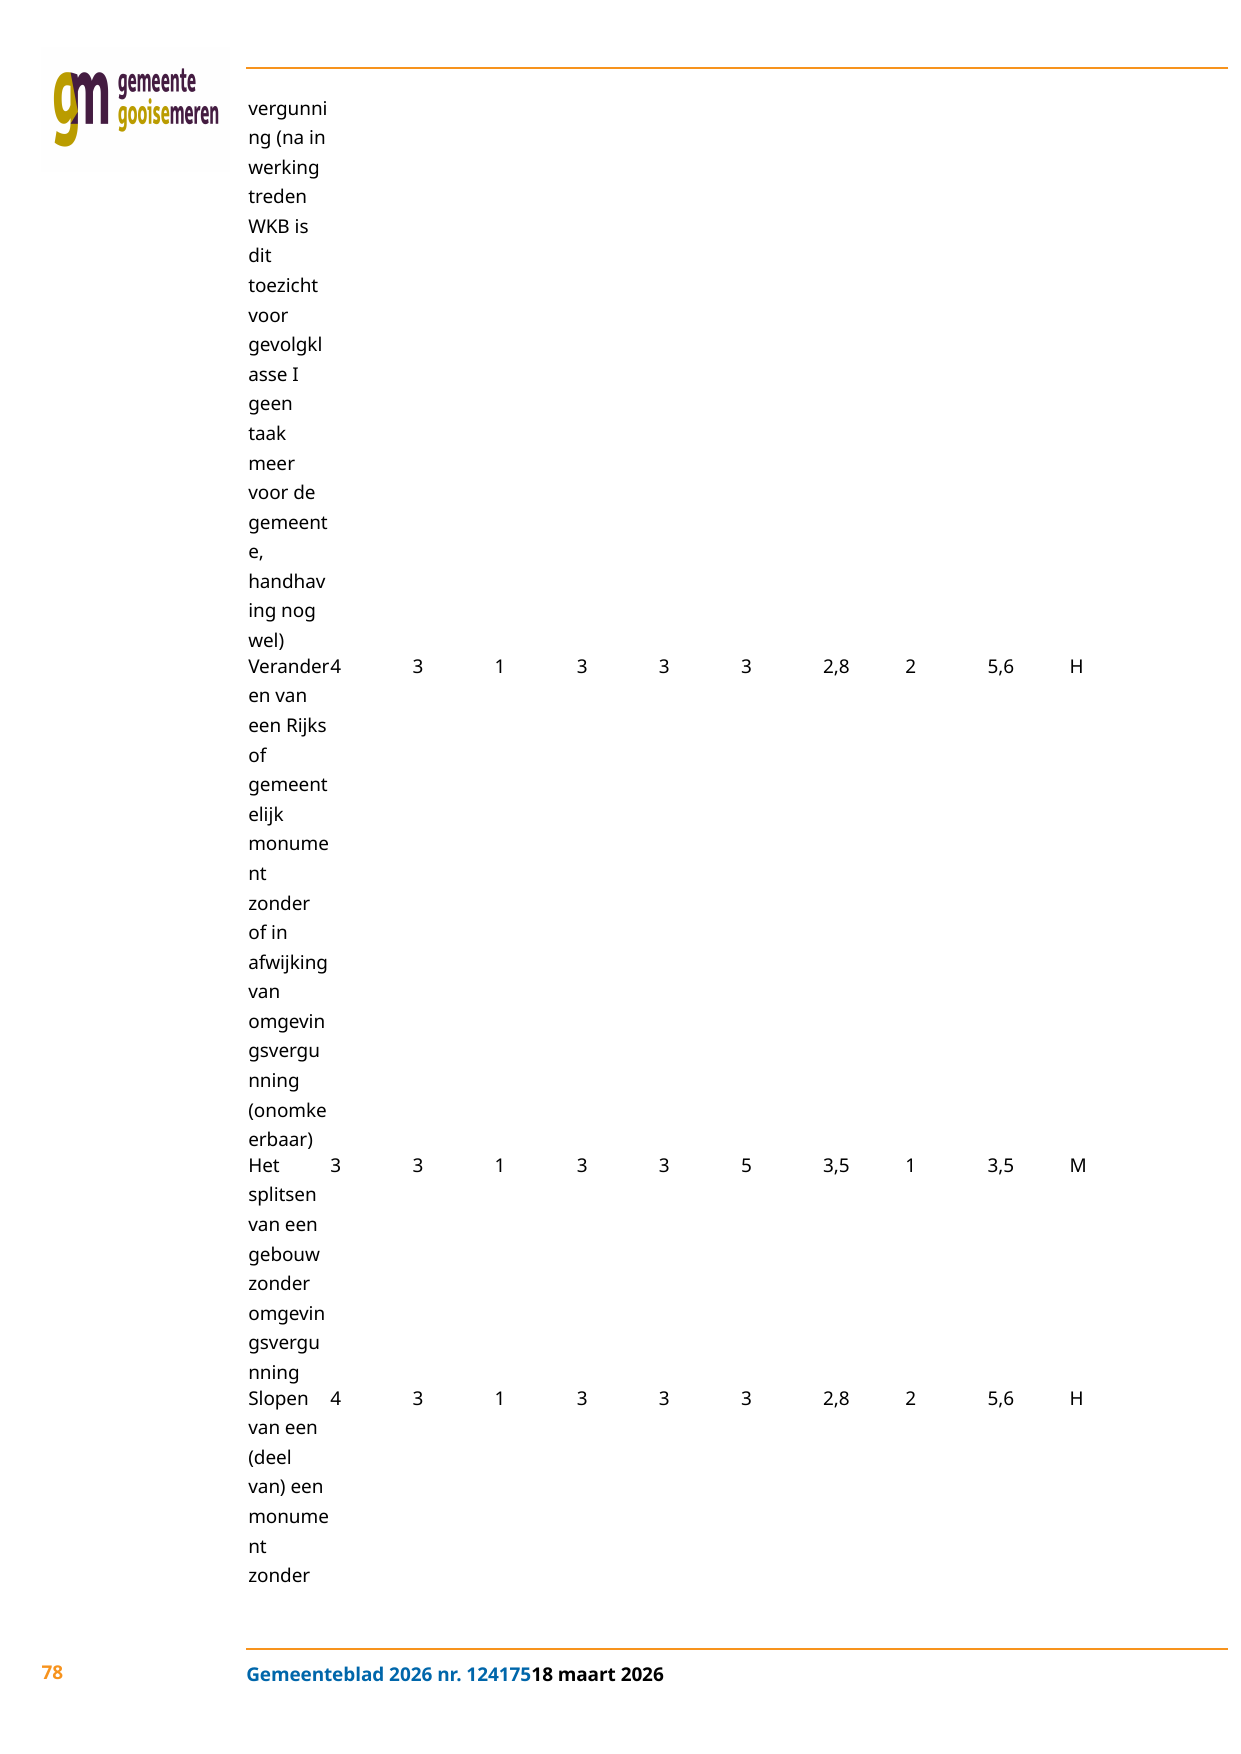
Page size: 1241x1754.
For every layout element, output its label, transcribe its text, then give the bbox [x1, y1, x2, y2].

table_cell [987, 95, 1069, 653]
table_cell 2 [905, 653, 987, 1152]
table_cell H [1069, 1385, 1152, 1588]
table_cell 1 [494, 653, 577, 1152]
table_cell 3,5 [987, 1152, 1069, 1385]
table_cell Slopen van een (deel van) een monument zonder [248, 1385, 330, 1588]
table_cell 3 [741, 1385, 823, 1588]
table_cell M [1069, 1152, 1152, 1385]
table_cell vergunning (na in werking treden WKB is dit toezicht voor gevolgklasse I geen taak meer voor de gemeente, handhaving nog wel) [248, 95, 330, 653]
table_cell H [1069, 653, 1152, 1152]
table_cell [330, 95, 412, 653]
table_cell [412, 95, 494, 653]
table_cell 5 [741, 1152, 823, 1385]
table_cell 3 [659, 1385, 741, 1588]
table_cell 1 [905, 1152, 987, 1385]
table_cell 3 [577, 653, 659, 1152]
table_cell 5,6 [987, 1385, 1069, 1588]
table_cell [1069, 95, 1152, 653]
table_cell 3 [659, 653, 741, 1152]
table_cell [823, 95, 905, 653]
table_cell 3 [412, 653, 494, 1152]
table_cell [741, 95, 823, 653]
table_cell 1 [494, 1152, 577, 1385]
table_cell Veranderen van een Rijks of gemeentelijk monument zonder of in afwijking van omgevingsvergunning (onomkeerbaar) [248, 653, 330, 1152]
table_cell 2 [905, 1385, 987, 1588]
picture [41, 47, 231, 172]
table_cell 3 [577, 1385, 659, 1588]
table_cell [905, 95, 987, 653]
table_cell 3 [412, 1385, 494, 1588]
table_cell 3 [577, 1152, 659, 1385]
table_cell 3 [659, 1152, 741, 1385]
table_cell 3 [330, 1152, 412, 1385]
table_cell 2,8 [823, 653, 905, 1152]
table_cell 1 [494, 1385, 577, 1588]
table_cell [577, 95, 659, 653]
table_cell 3 [412, 1152, 494, 1385]
table_cell 5,6 [987, 653, 1069, 1152]
table_cell [659, 95, 741, 653]
table_cell [494, 95, 577, 653]
table_cell 4 [330, 653, 412, 1152]
table_cell 3,5 [823, 1152, 905, 1385]
table_cell Het splitsen van een gebouw zonder omgevingsvergunning [248, 1152, 330, 1385]
table_cell 3 [741, 653, 823, 1152]
table_cell 4 [330, 1385, 412, 1588]
table_cell 2,8 [823, 1385, 905, 1588]
